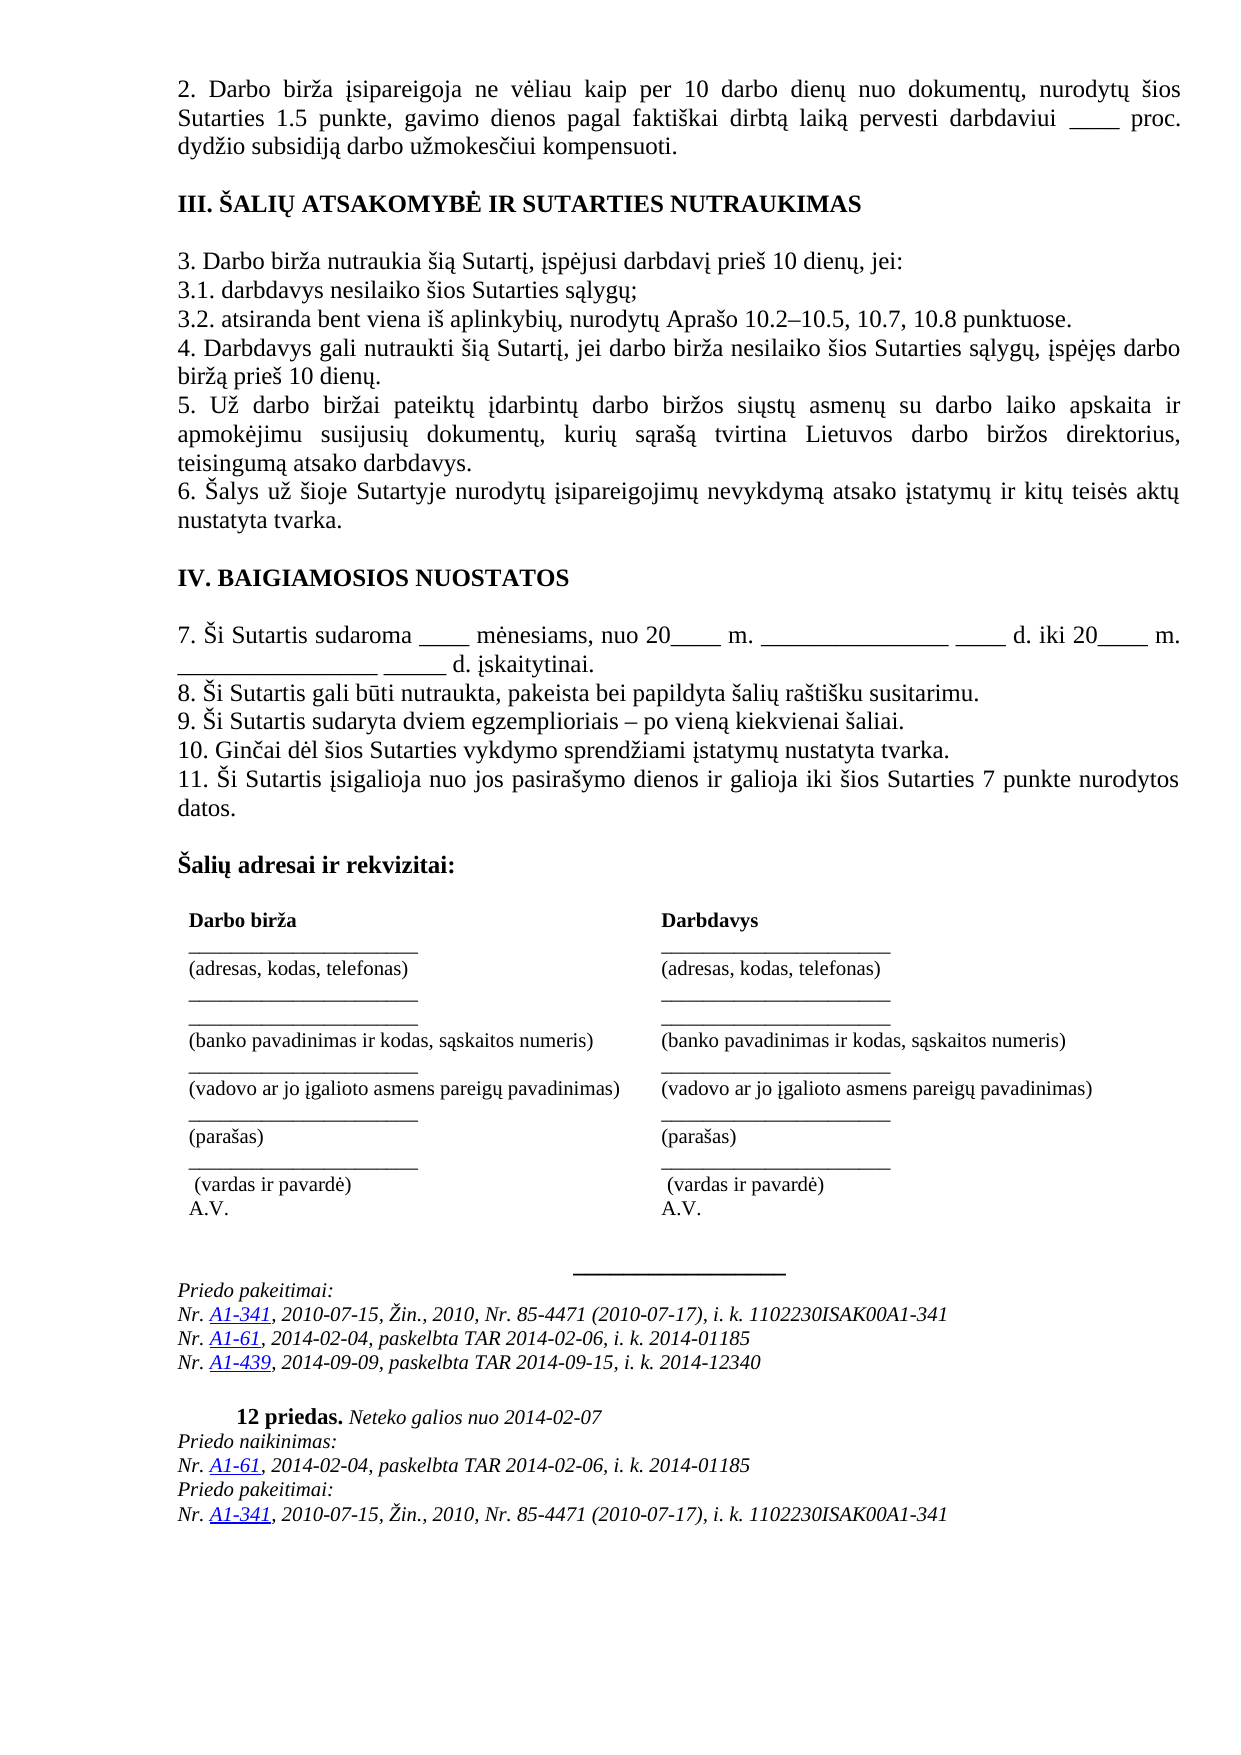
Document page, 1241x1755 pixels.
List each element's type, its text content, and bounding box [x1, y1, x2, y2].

text III. ŠALIŲ ATSAKOMYBĖ IR SUTARTIES NUTRAUKIMAS [177, 189, 1181, 218]
text Priedo naikinimas: [177, 1429, 1181, 1453]
table_header Darbo birža ______________________ (adresas, kodas, telefonas) ______________________ ______________________ (banko pavadinimas ir kodas, sąskaitos numeris) ______________________ (vadovo ar jo įgalioto asmens pareigų pavadinimas) ______________________ (parašas) ______________________ (vardas ir pavardė) A.V. [177, 908, 650, 1220]
text 2. Darbo birža įsipareigoja ne vėliau kaip per 10 darbo dienų nuo dokumentų, nurodytų šios Sutarties 1.5 punkte, gavimo dienos pagal faktiškai dirbtą laiką pervesti darbdaviui ____ proc. dydžio subsidiją darbo užmokesčiui kompensuoti. [177, 74, 1181, 160]
text Priedo pakeitimai: [177, 1278, 1181, 1302]
text 8. Ši Sutartis gali būti nutraukta, pakeista bei papildyta šalių raštišku susitarimu. [177, 678, 1181, 706]
text 3. Darbo birža nutraukia šią Sutartį, įspėjusi darbdavį prieš 10 dienų, jei: [177, 246, 1181, 275]
text 7. Ši Sutartis sudaroma ____ mėnesiams, nuo 20____ m. _______________ ____ d. iki 20____ m. ________________ _____ d. įskaitytinai. [177, 620, 1181, 678]
text Priedo pakeitimai: [177, 1477, 1181, 1501]
text 3.1. darbdavys nesilaiko šios Sutarties sąlygų; [177, 275, 1181, 304]
text 4. Darbdavys gali nutraukti šią Sutartį, jei darbo birža nesilaiko šios Sutarties sąlygų, įspėjęs darbo biržą prieš 10 dienų. [177, 333, 1181, 390]
text Nr. A1-61, 2014-02-04, paskelbta TAR 2014-02-06, i. k. 2014-01185 [177, 1453, 1181, 1477]
text 5. Už darbo biržai pateiktų įdarbintų darbo biržos siųstų asmenų su darbo laiko apskaita ir apmokėjimu susijusių dokumentų, kurių sąrašą tvirtina Lietuvos darbo biržos direktorius, teisingumą atsako darbdavys. [177, 390, 1181, 476]
text Nr. A1-439, 2014-09-09, paskelbta TAR 2014-09-15, i. k. 2014-12340 [177, 1350, 1181, 1374]
text IV. BAIGIAMOSIOS NUOSTATOS [177, 563, 1181, 591]
text 11. Ši Sutartis įsigalioja nuo jos pasirašymo dienos ir galioja iki šios Sutarties 7 punkte nurodytos datos. [177, 764, 1181, 821]
text _________________ [177, 1249, 1181, 1278]
text 6. Šalys už šioje Sutartyje nurodytų įsipareigojimų nevykdymą atsako įstatymų ir kitų teisės aktų nustatyta tvarka. [177, 476, 1181, 534]
text 10. Ginčai dėl šios Sutarties vykdymo sprendžiami įstatymų nustatyta tvarka. [177, 735, 1181, 764]
text 3.2. atsiranda bent viena iš aplinkybių, nurodytų Aprašo 10.2–10.5, 10.7, 10.8 punktuose. [177, 304, 1181, 333]
text Šalių adresai ir rekvizitai: [177, 850, 1181, 879]
text 12 priedas. Neteko galios nuo 2014-02-07 [177, 1403, 1181, 1429]
text Nr. A1-61, 2014-02-04, paskelbta TAR 2014-02-06, i. k. 2014-01185 [177, 1326, 1181, 1350]
table_header Darbdavys ______________________ (adresas, kodas, telefonas) ______________________ ______________________ (banko pavadinimas ir kodas, sąskaitos numeris) ______________________ (vadovo ar jo įgalioto asmens pareigų pavadinimas) ______________________ (parašas) ______________________ (vardas ir pavardė) A.V. [650, 908, 1122, 1220]
text 9. Ši Sutartis sudaryta dviem egzemplioriais – po vieną kiekvienai šaliai. [177, 706, 1181, 735]
text Nr. A1-341, 2010-07-15, Žin., 2010, Nr. 85-4471 (2010-07-17), i. k. 1102230ISAK00A1-341 [177, 1302, 1181, 1326]
text Nr. A1-341, 2010-07-15, Žin., 2010, Nr. 85-4471 (2010-07-17), i. k. 1102230ISAK00A1-341 [177, 1501, 1181, 1526]
